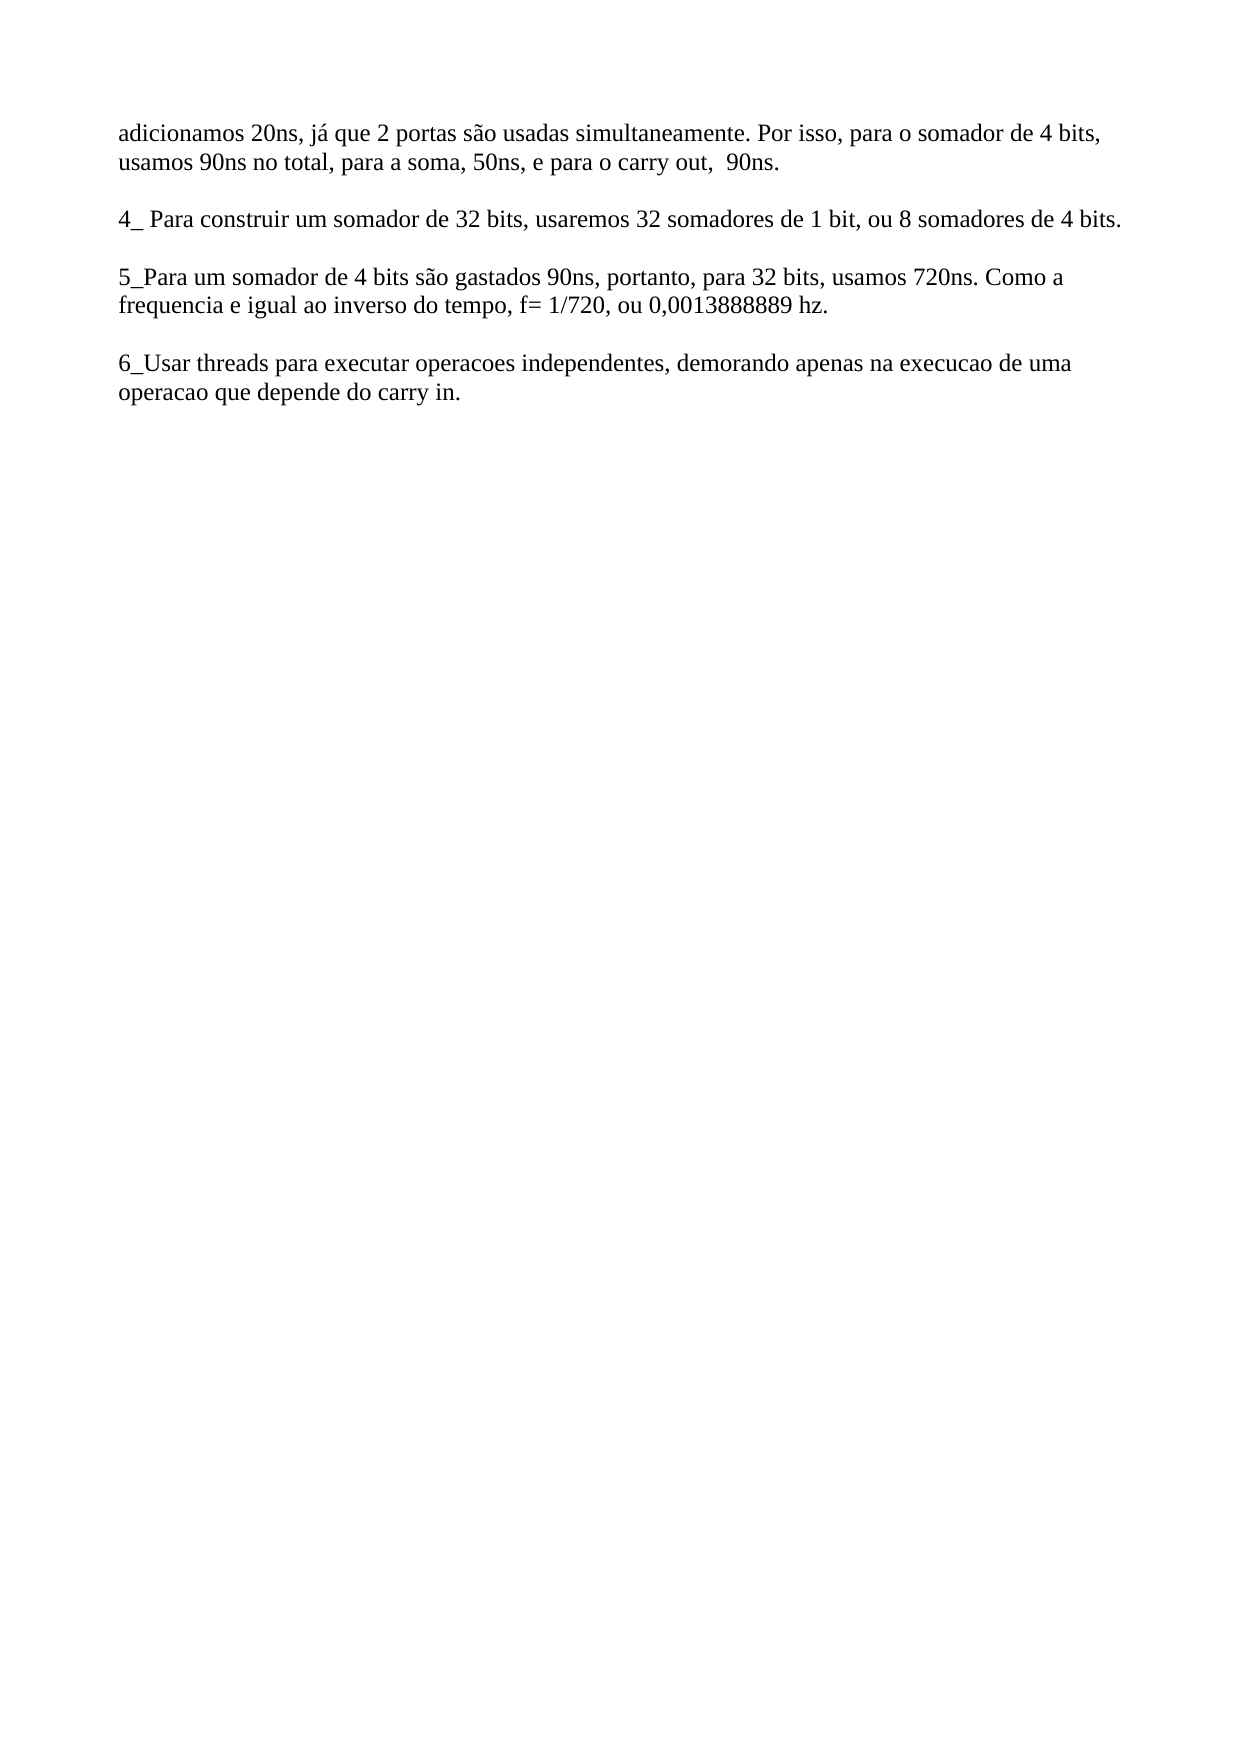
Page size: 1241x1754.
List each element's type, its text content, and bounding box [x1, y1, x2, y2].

text adicionamos 20ns, já que 2 portas são usadas simultaneamente. Por isso, para o somador de 4 bits, usamos 90ns no total, para a soma, 50ns, e para o carry out, 90ns. [118, 118, 1122, 176]
text 4_ Para construir um somador de 32 bits, usaremos 32 somadores de 1 bit, ou 8 somadores de 4 bits. [118, 204, 1122, 233]
text 5_Para um somador de 4 bits são gastados 90ns, portanto, para 32 bits, usamos 720ns. Como a frequencia e igual ao inverso do tempo, f= 1/720, ou 0,0013888889 hz. [118, 262, 1122, 319]
text 6_Usar threads para executar operacoes independentes, demorando apenas na execucao de uma operacao que depende do carry in. [118, 348, 1122, 406]
